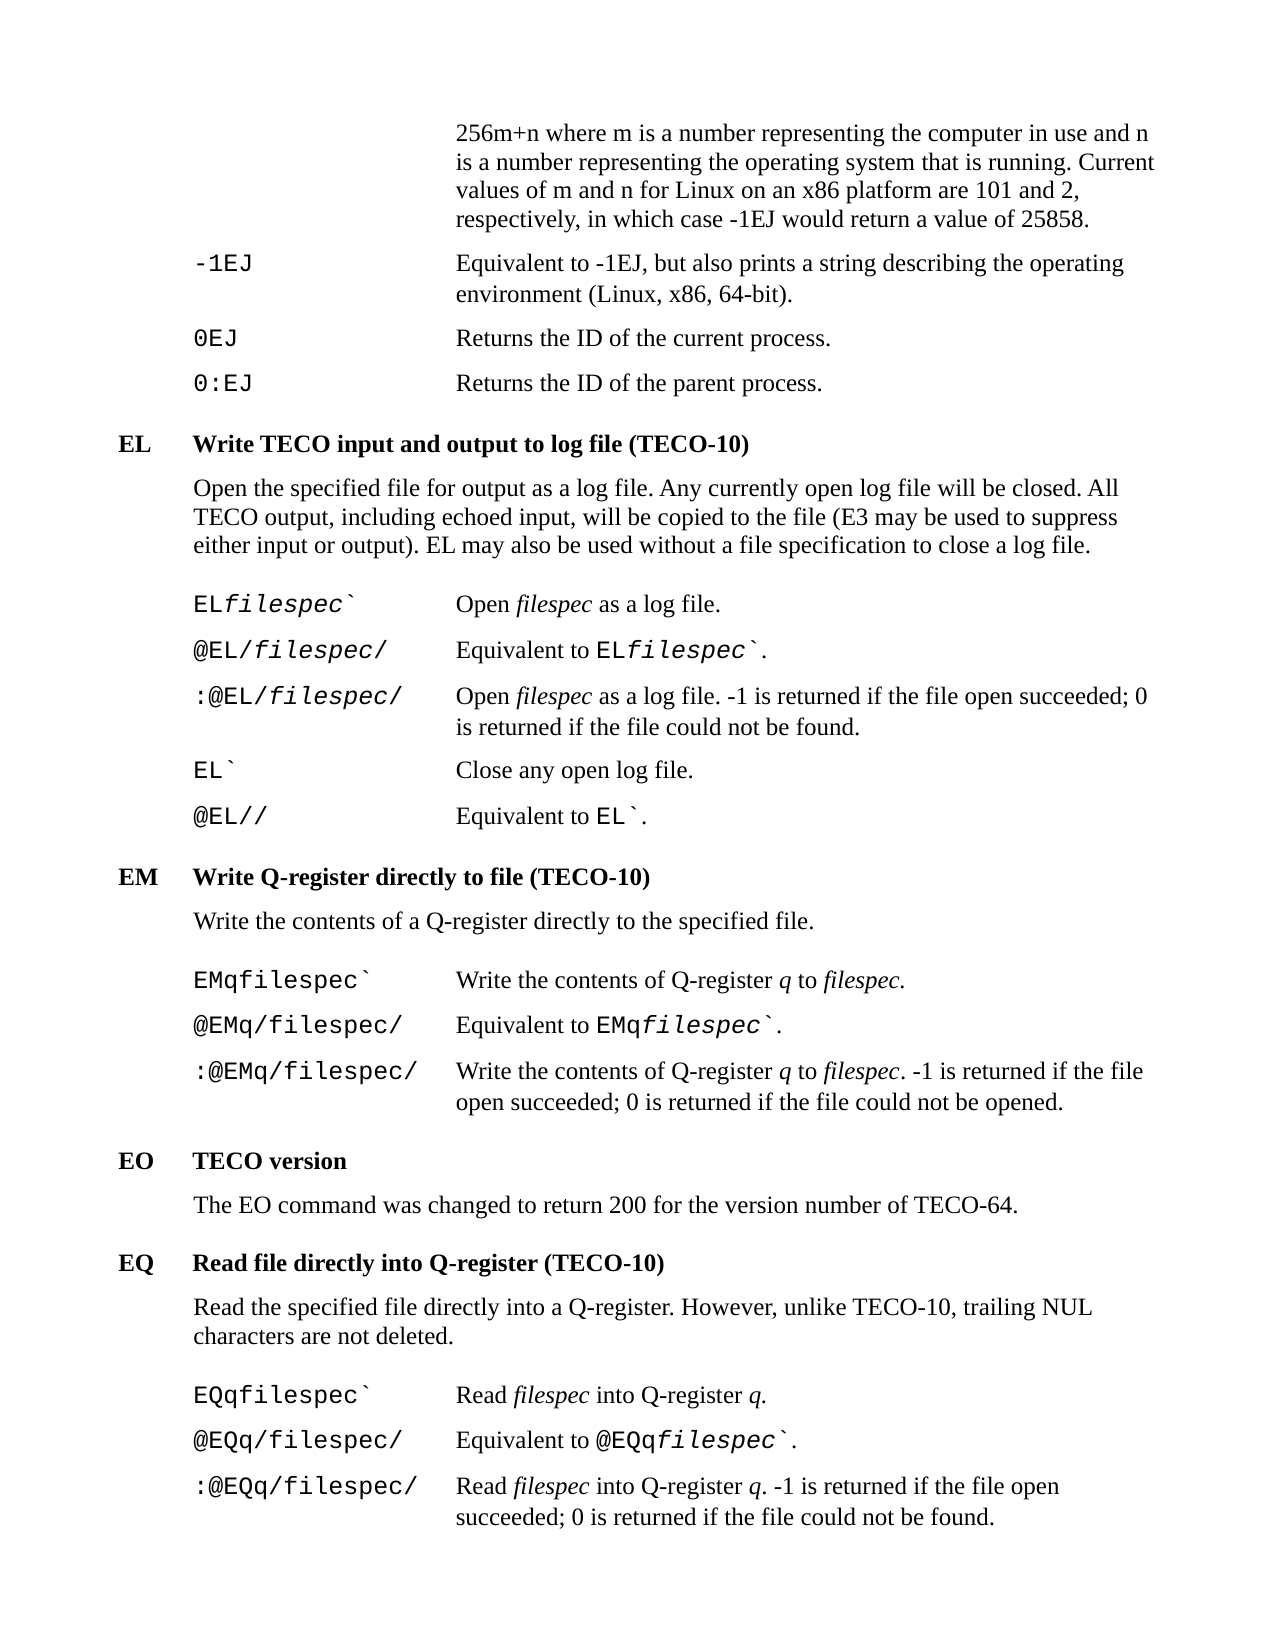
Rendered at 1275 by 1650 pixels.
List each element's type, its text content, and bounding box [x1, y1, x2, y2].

text @EQq/filespec/ Equivalent to @EQqfilespec`. [193, 1426, 1157, 1456]
text :@EL/filespec/ Open filespec as a log file. -1 is returned if the file open succeeded; 0 is returned if the file could not be found. [193, 681, 1157, 741]
text EL` Close any open log file. [193, 756, 1157, 786]
text Write the contents of a Q-register directly to the specified file. [193, 906, 1157, 935]
text :@EMq/filespec/ Write the contents of Q-register q to filespec. -1 is returned if the file open succeeded; 0 is returned if the file could not be opened. [193, 1056, 1157, 1116]
text Read the specified file directly into a Q-register. However, unlike TECO-10, trailing NUL characters are not deleted. [193, 1292, 1157, 1350]
text EL Write TECO input and output to log file (TECO-10) [118, 429, 1157, 458]
text -1EJ Equivalent to -1EJ, but also prints a string describing the operating environment (Linux, x86, 64-bit). [193, 248, 1157, 308]
text :@EQq/filespec/ Read filespec into Q-register q. -1 is returned if the file open succeeded; 0 is returned if the file could not be found. [193, 1471, 1157, 1531]
text EO TECO version [118, 1146, 1157, 1175]
text ELfilespec` Open filespec as a log file. [193, 589, 1157, 620]
text EQqfilespec` Read filespec into Q-register q. [193, 1380, 1157, 1411]
text @EL/filespec/ Equivalent to ELfilespec`. [193, 635, 1157, 666]
text 256m+n where m is a number representing the computer in use and n is a number representing the operating system that is running. Current values of m and n for Linux on an x86 platform are 101 and 2, respectively, in which case -1EJ would return a value of 25858. [193, 118, 1157, 233]
text 0:EJ Returns the ID of the parent process. [193, 368, 1157, 399]
text EQ Read file directly into Q-register (TECO-10) [118, 1248, 1157, 1277]
text @EL// Equivalent to EL`. [193, 801, 1157, 832]
text @EMq/filespec/ Equivalent to EMqfilespec`. [193, 1011, 1157, 1041]
text The EO command was changed to return 200 for the version number of TECO-64. [193, 1190, 1157, 1218]
text EMqfilespec` Write the contents of Q-register q to filespec. [193, 965, 1157, 996]
text Open the specified file for output as a log file. Any currently open log file will be closed. All TECO output, including echoed input, will be copied to the file (E3 may be used to suppress either input or output). EL may also be used without a file specification to close a log file. [193, 473, 1157, 559]
text EM Write Q-register directly to file (TECO-10) [118, 862, 1157, 891]
text 0EJ Returns the ID of the current process. [193, 323, 1157, 353]
